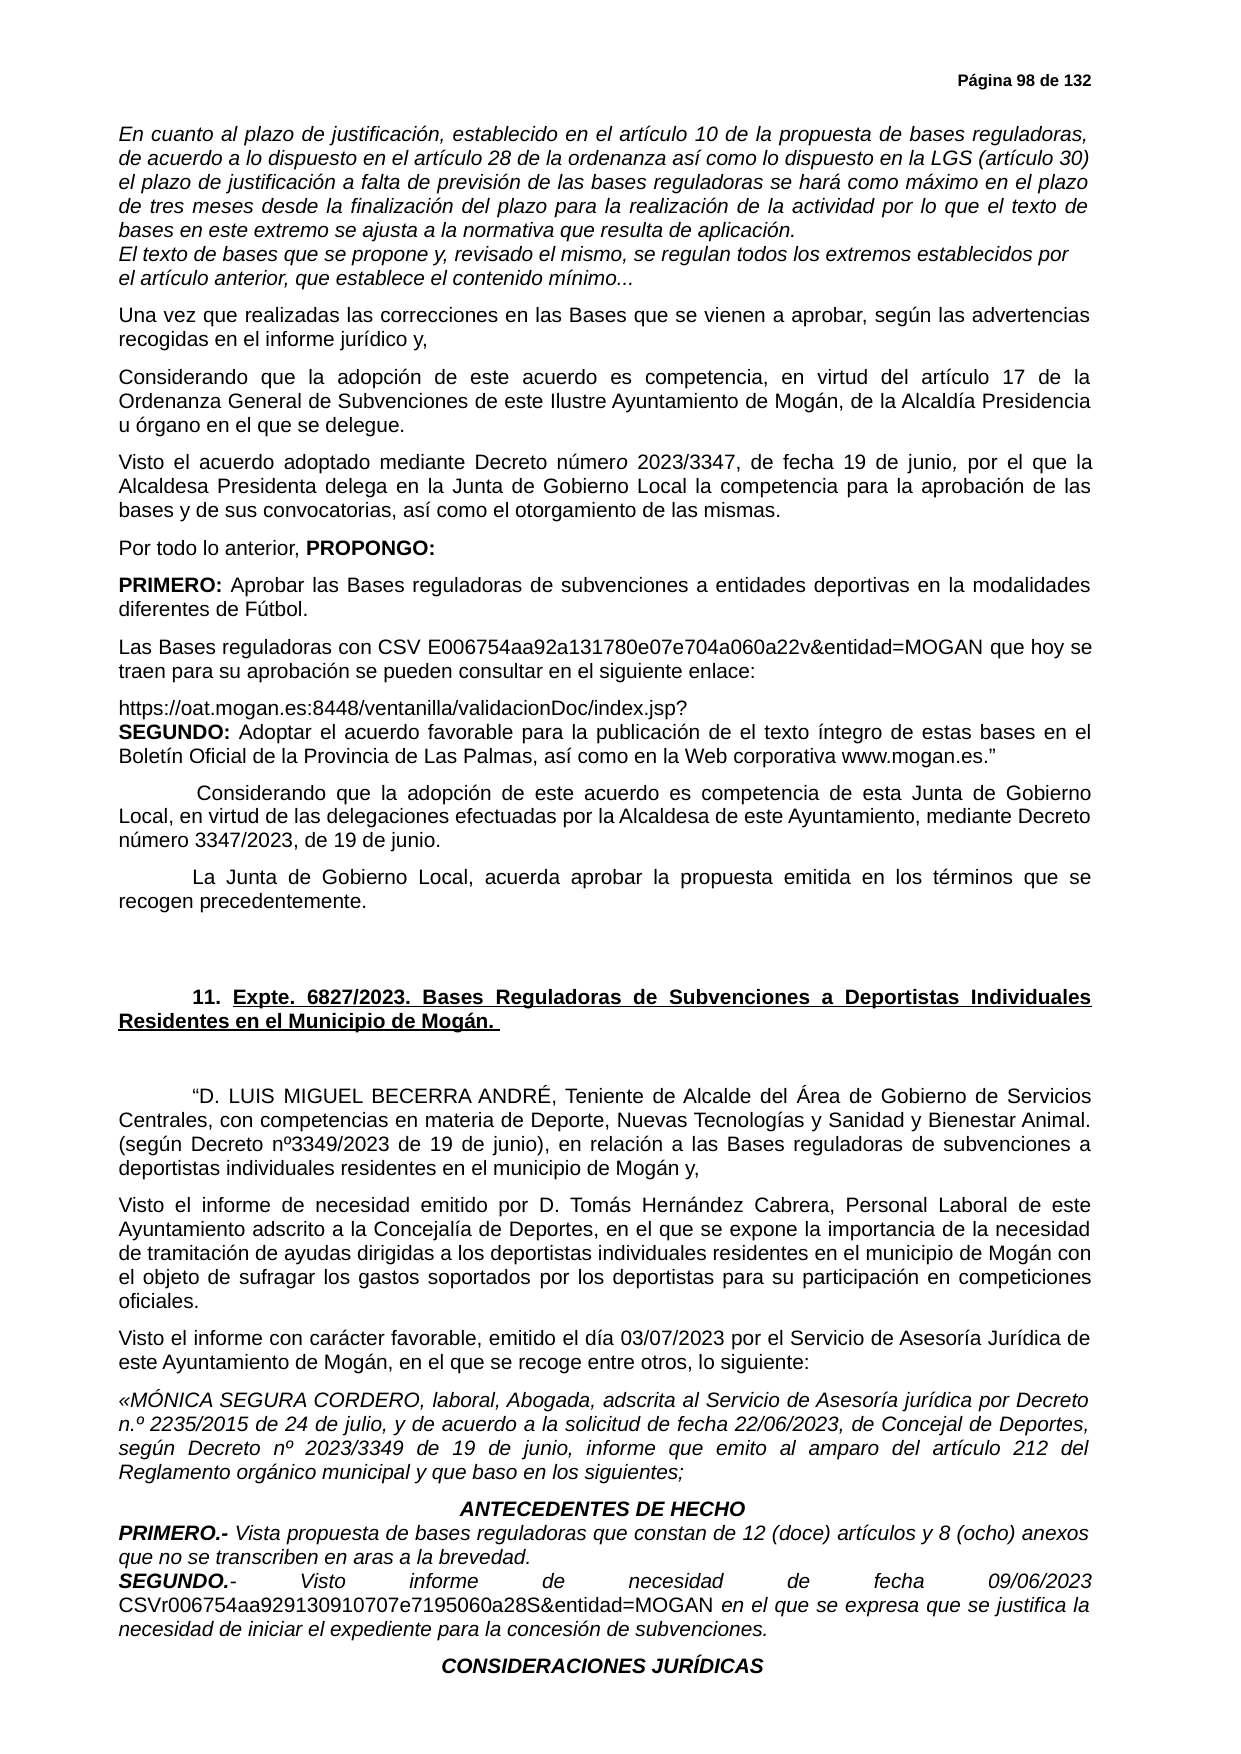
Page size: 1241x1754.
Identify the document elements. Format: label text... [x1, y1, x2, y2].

text “D. LUIS MIGUEL BECERRA ANDRÉ, Teniente de Alcalde del Área de Gobierno de Servicios Centrales, con competencias en materia de Deporte, Nuevas Tecnologías y Sanidad y Bienestar Animal. (según Decreto nº3349/2023 de 19 de junio), en relación a las Bases reguladoras de subvenciones a deportistas individuales residentes en el municipio de Mogán y, [118, 1083, 1092, 1179]
text Considerando que la adopción de este acuerdo es competencia de esta Junta de Gobierno Local, en virtud de las delegaciones efectuadas por la Alcaldesa de este Ayuntamiento, mediante Decreto número 3347/2023, de 19 de junio. [118, 780, 1092, 852]
text PRIMERO.- Vista propuesta de bases reguladoras que constan de 12 (doce) artículos y 8 (ocho) anexos que no se transcriben en aras a la brevedad. [118, 1521, 1092, 1569]
text En cuanto al plazo de justificación, establecido en el artículo 10 de la propuesta de bases reguladoras, de acuerdo a lo dispuesto en el artículo 28 de la ordenanza así como lo dispuesto en la LGS (artículo 30) el plazo de justificación a falta de previsión de las bases reguladoras se hará como máximo en el plazo de tres meses desde la finalización del plazo para la realización de la actividad por lo que el texto de bases en este extremo se ajusta a la normativa que resulta de aplicación. [118, 122, 1092, 242]
text Visto el informe con carácter favorable, emitido el día 03/07/2023 por el Servicio de Asesoría Jurídica de este Ayuntamiento de Mogán, en el que se recoge entre otros, lo siguiente: [118, 1326, 1092, 1374]
text Considerando que la adopción de este acuerdo es competencia, en virtud del artículo 17 de la Ordenanza General de Subvenciones de este Ilustre Ayuntamiento de Mogán, de la Alcaldía Presidencia u órgano en el que se delegue. [118, 365, 1092, 437]
text https://oat.mogan.es:8448/ventanilla/validacionDoc/index.jsp? [118, 696, 1092, 720]
text Visto el acuerdo adoptado mediante Decreto número 2023/3347, de fecha 19 de junio, por el que la Alcaldesa Presidenta delega en la Junta de Gobierno Local la competencia para la aprobación de las bases y de sus convocatorias, así como el otorgamiento de las mismas. [118, 450, 1092, 522]
text 11. Expte. 6827/2023. Bases Reguladoras de Subvenciones a Deportistas Individuales Residentes en el Municipio de Mogán. [118, 984, 1092, 1032]
text La Junta de Gobierno Local, acuerda aprobar la propuesta emitida en los términos que se recogen precedentemente. [118, 865, 1092, 913]
text Una vez que realizadas las correcciones en las Bases que se vienen a aprobar, según las advertencias recogidas en el informe jurídico y, [118, 303, 1092, 351]
text SEGUNDO.- Visto informe de necesidad de fecha 09/06/2023 CSVr006754aa929130910707e7195060a28S&entidad=MOGAN en el que se expresa que se justifica la necesidad de iniciar el expediente para la concesión de subvenciones. [118, 1569, 1092, 1641]
text ANTECEDENTES DE HECHO [118, 1497, 1092, 1521]
text CONSIDERACIONES JURÍDICAS [118, 1654, 1092, 1678]
text Por todo lo anterior, PROPONGO: [118, 536, 1092, 559]
text SEGUNDO: Adoptar el acuerdo favorable para la publicación de el texto íntegro de estas bases en el Boletín Oficial de la Provincia de Las Palmas, así como en la Web corporativa www.mogan.es.” [118, 720, 1092, 768]
text «MÓNICA SEGURA CORDERO, laboral, Abogada, adscrita al Servicio de Asesoría jurídica por Decreto n.º 2235/2015 de 24 de julio, y de acuerdo a la solicitud de fecha 22/06/2023, de Concejal de Deportes, según Decreto nº 2023/3349 de 19 de junio, informe que emito al amparo del artículo 212 del Reglamento orgánico municipal y que baso en los siguientes; [118, 1388, 1092, 1483]
text PRIMERO: Aprobar las Bases reguladoras de subvenciones a entidades deportivas en la modalidades diferentes de Fútbol. [118, 573, 1092, 621]
text El texto de bases que se propone y, revisado el mismo, se regulan todos los extremos establecidos por el artículo anterior, que establece el contenido mínimo... [118, 242, 1092, 290]
text Visto el informe de necesidad emitido por D. Tomás Hernández Cabrera, Personal Laboral de este Ayuntamiento adscrito a la Concejalía de Deportes, en el que se expone la importancia de la necesidad de tramitación de ayudas dirigidas a los deportistas individuales residentes en el municipio de Mogán con el objeto de sufragar los gastos soportados por los deportistas para su participación en competiciones oficiales. [118, 1193, 1092, 1313]
text Las Bases reguladoras con CSV E006754aa92a131780e07e704a060a22v&entidad=MOGAN que hoy se traen para su aprobación se pueden consultar en el siguiente enlace: [118, 634, 1092, 682]
